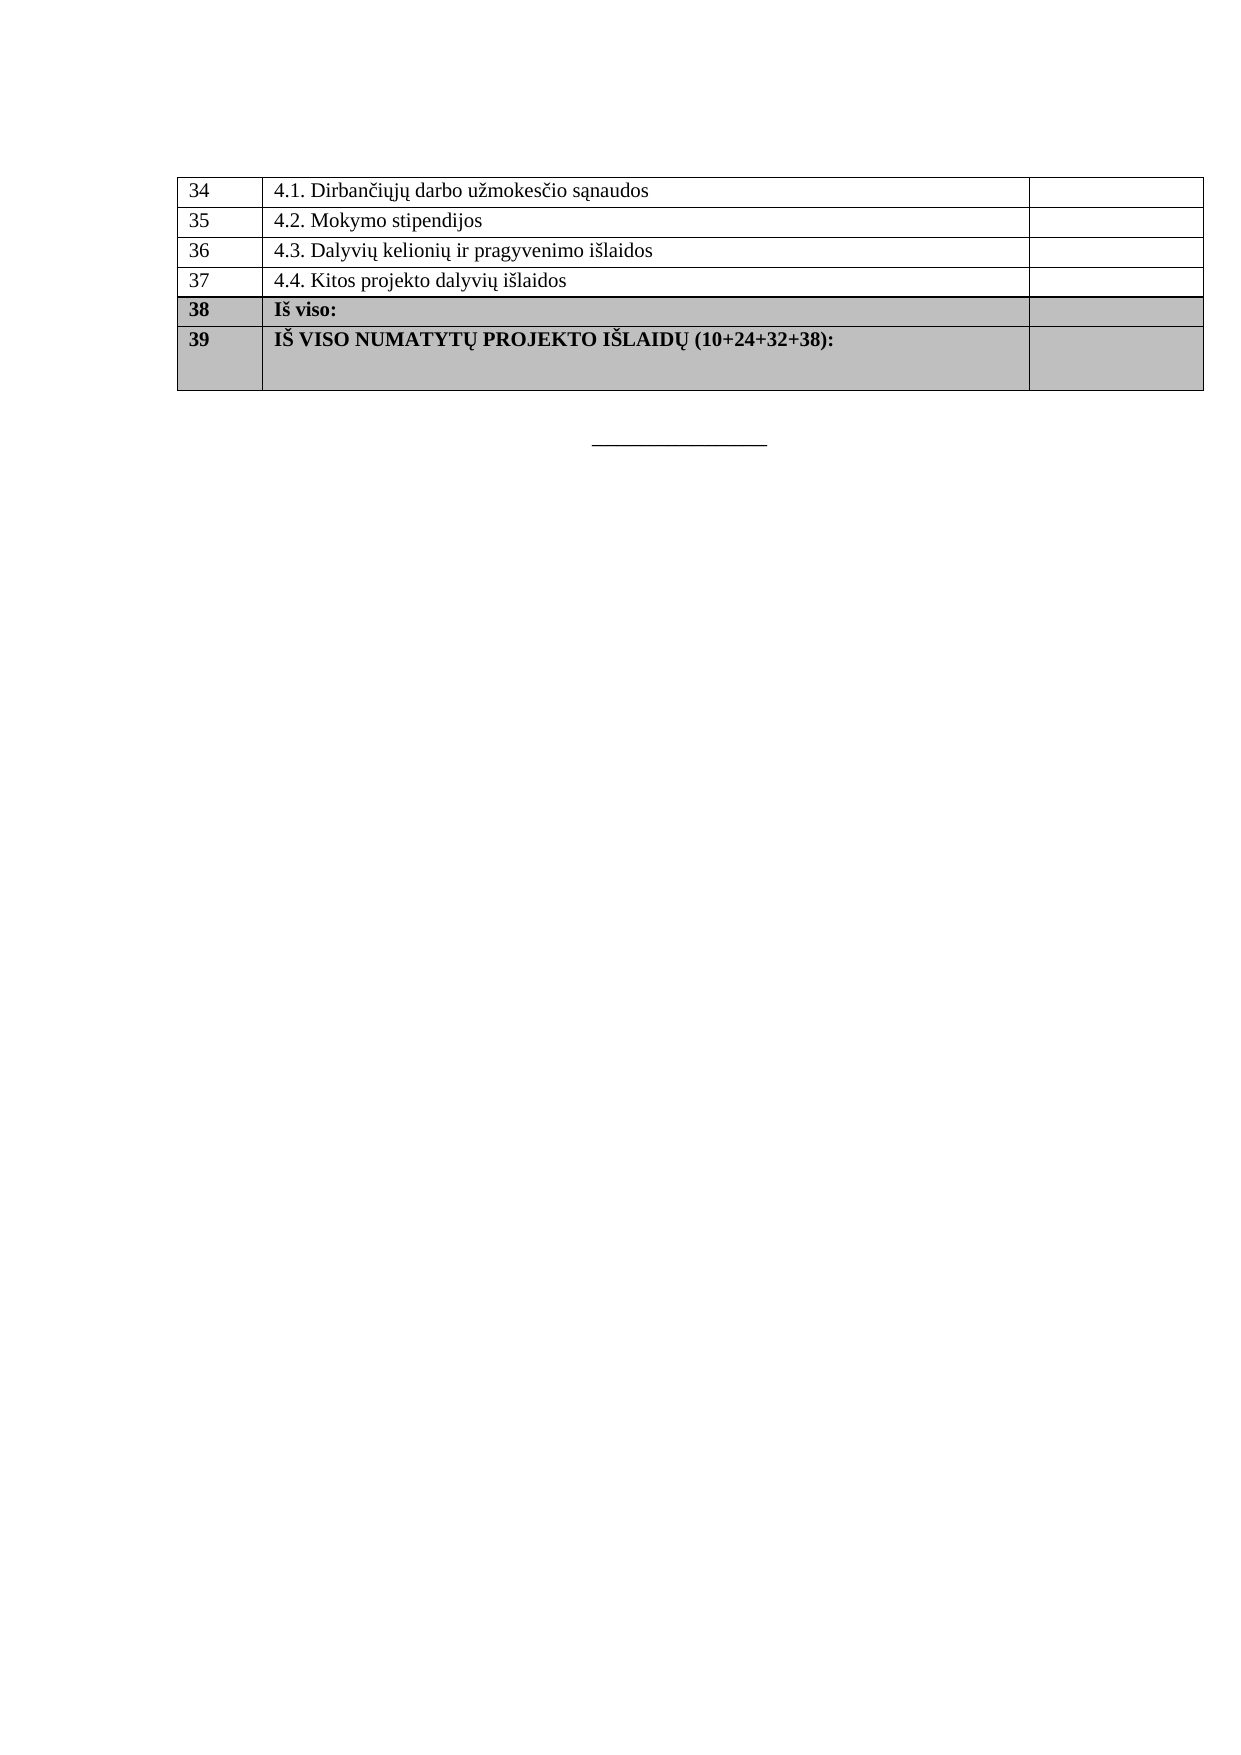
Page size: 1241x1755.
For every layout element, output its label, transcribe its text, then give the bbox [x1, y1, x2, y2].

table_cell 4.1. Dirbančiųjų darbo užmokesčio sąnaudos [263, 178, 1029, 207]
table_cell [1030, 238, 1203, 267]
table_cell 39 [178, 327, 262, 390]
table_cell 34 [178, 178, 262, 207]
table_cell [1030, 327, 1203, 390]
table_cell 4.2. Mokymo stipendijos [263, 208, 1029, 237]
table_cell 38 [178, 298, 262, 326]
table_cell 4.4. Kitos projekto dalyvių išlaidos [263, 268, 1029, 296]
table_cell IŠ VISO NUMATYTŲ PROJEKTO IŠLAIDŲ (10+24+32+38): [263, 327, 1029, 390]
table_cell 37 [178, 268, 262, 296]
table_cell 35 [178, 208, 262, 237]
table_cell [1030, 268, 1203, 296]
table_cell Iš viso: [263, 298, 1029, 326]
table_cell [1030, 298, 1203, 326]
table_cell 36 [178, 238, 262, 267]
table_cell 4.3. Dalyvių kelionių ir pragyvenimo išlaidos [263, 238, 1029, 267]
table_cell [1030, 208, 1203, 237]
table_cell [1030, 178, 1203, 207]
text ______________ [177, 420, 1181, 449]
